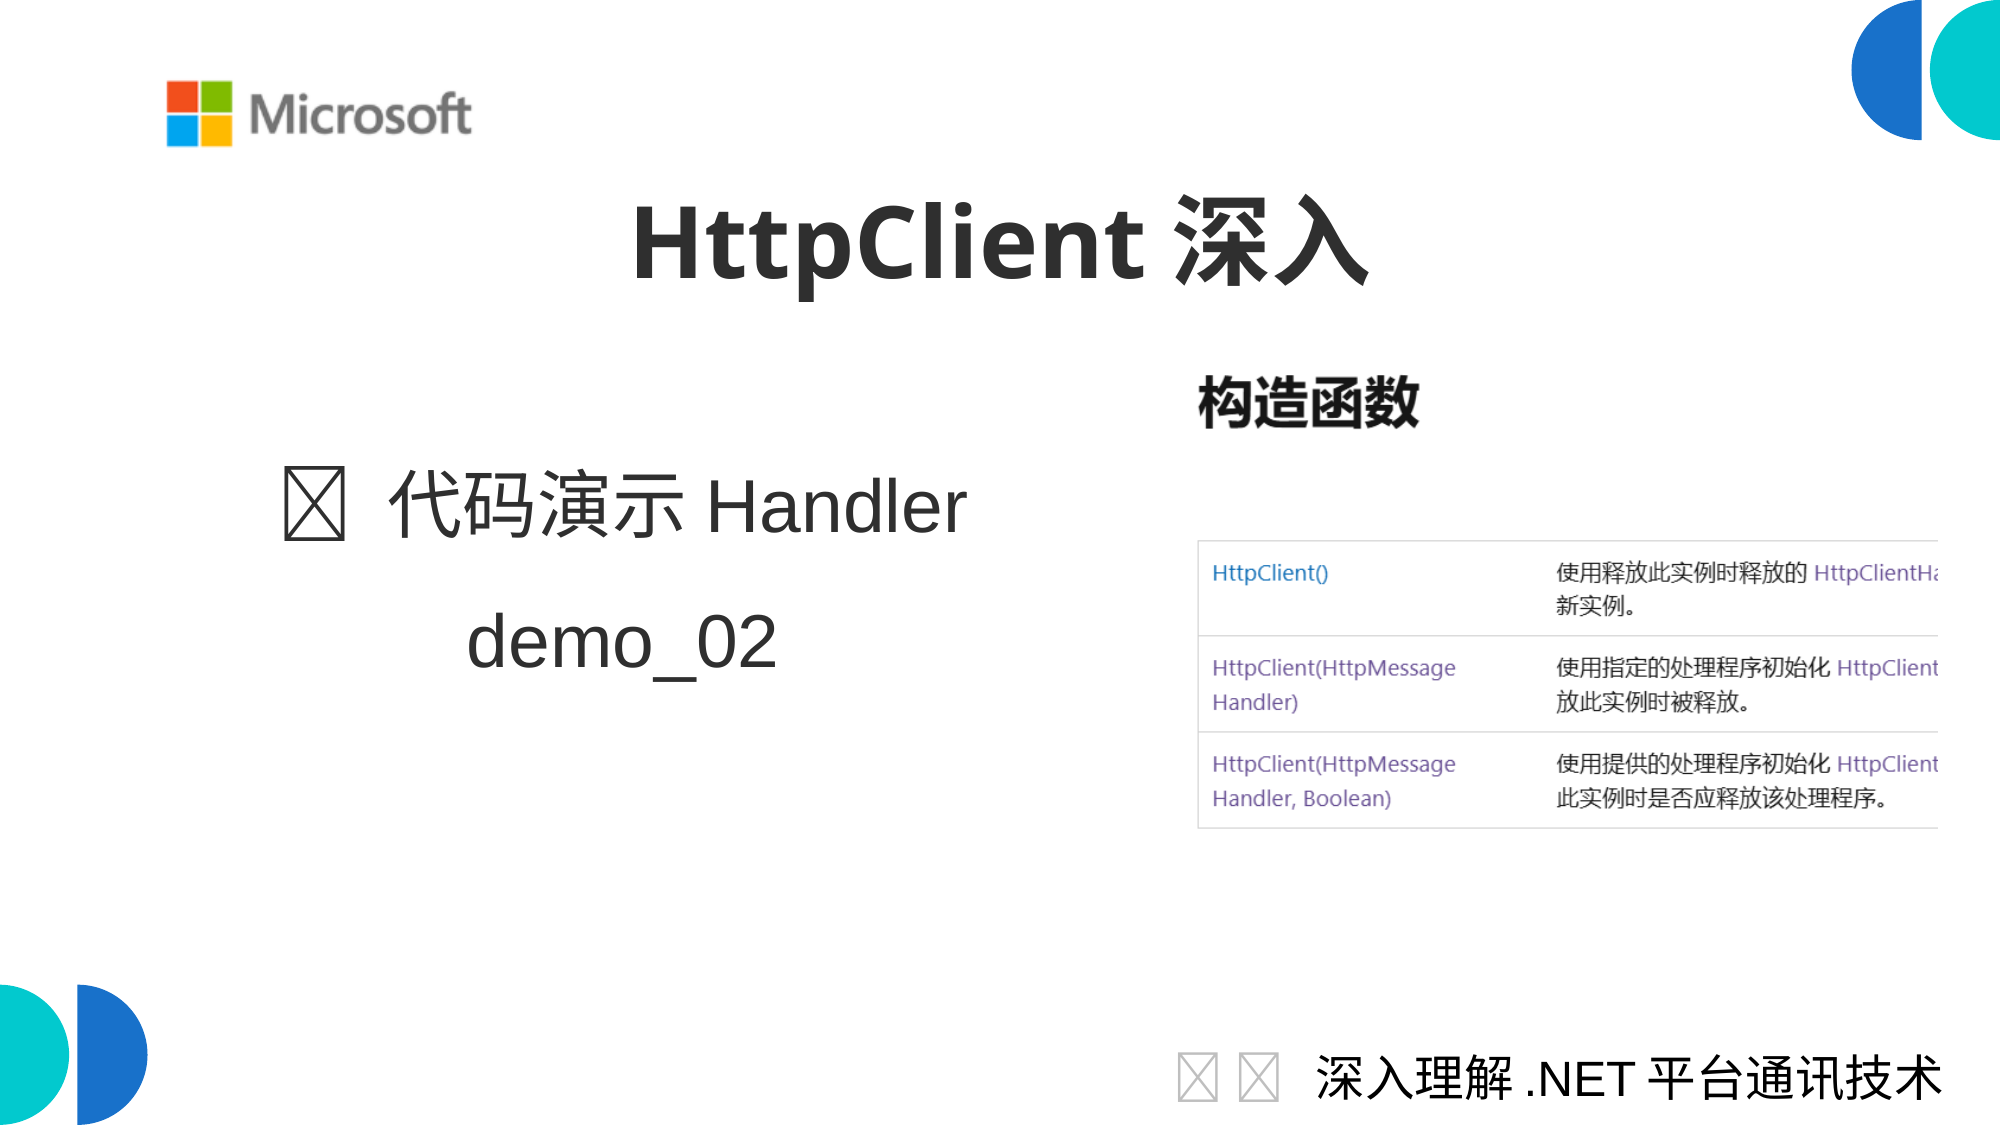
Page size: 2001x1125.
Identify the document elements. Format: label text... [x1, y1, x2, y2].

title HttpClient深入 [138, 145, 1862, 332]
picture [85, 41, 552, 189]
text_box 🚀 代码演示Handler demo_02 [205, 405, 1042, 622]
picture [1168, 367, 1938, 862]
subtitle 🚀 🚀 深入理解.NET平台通讯技术 [1173, 1046, 1952, 1107]
